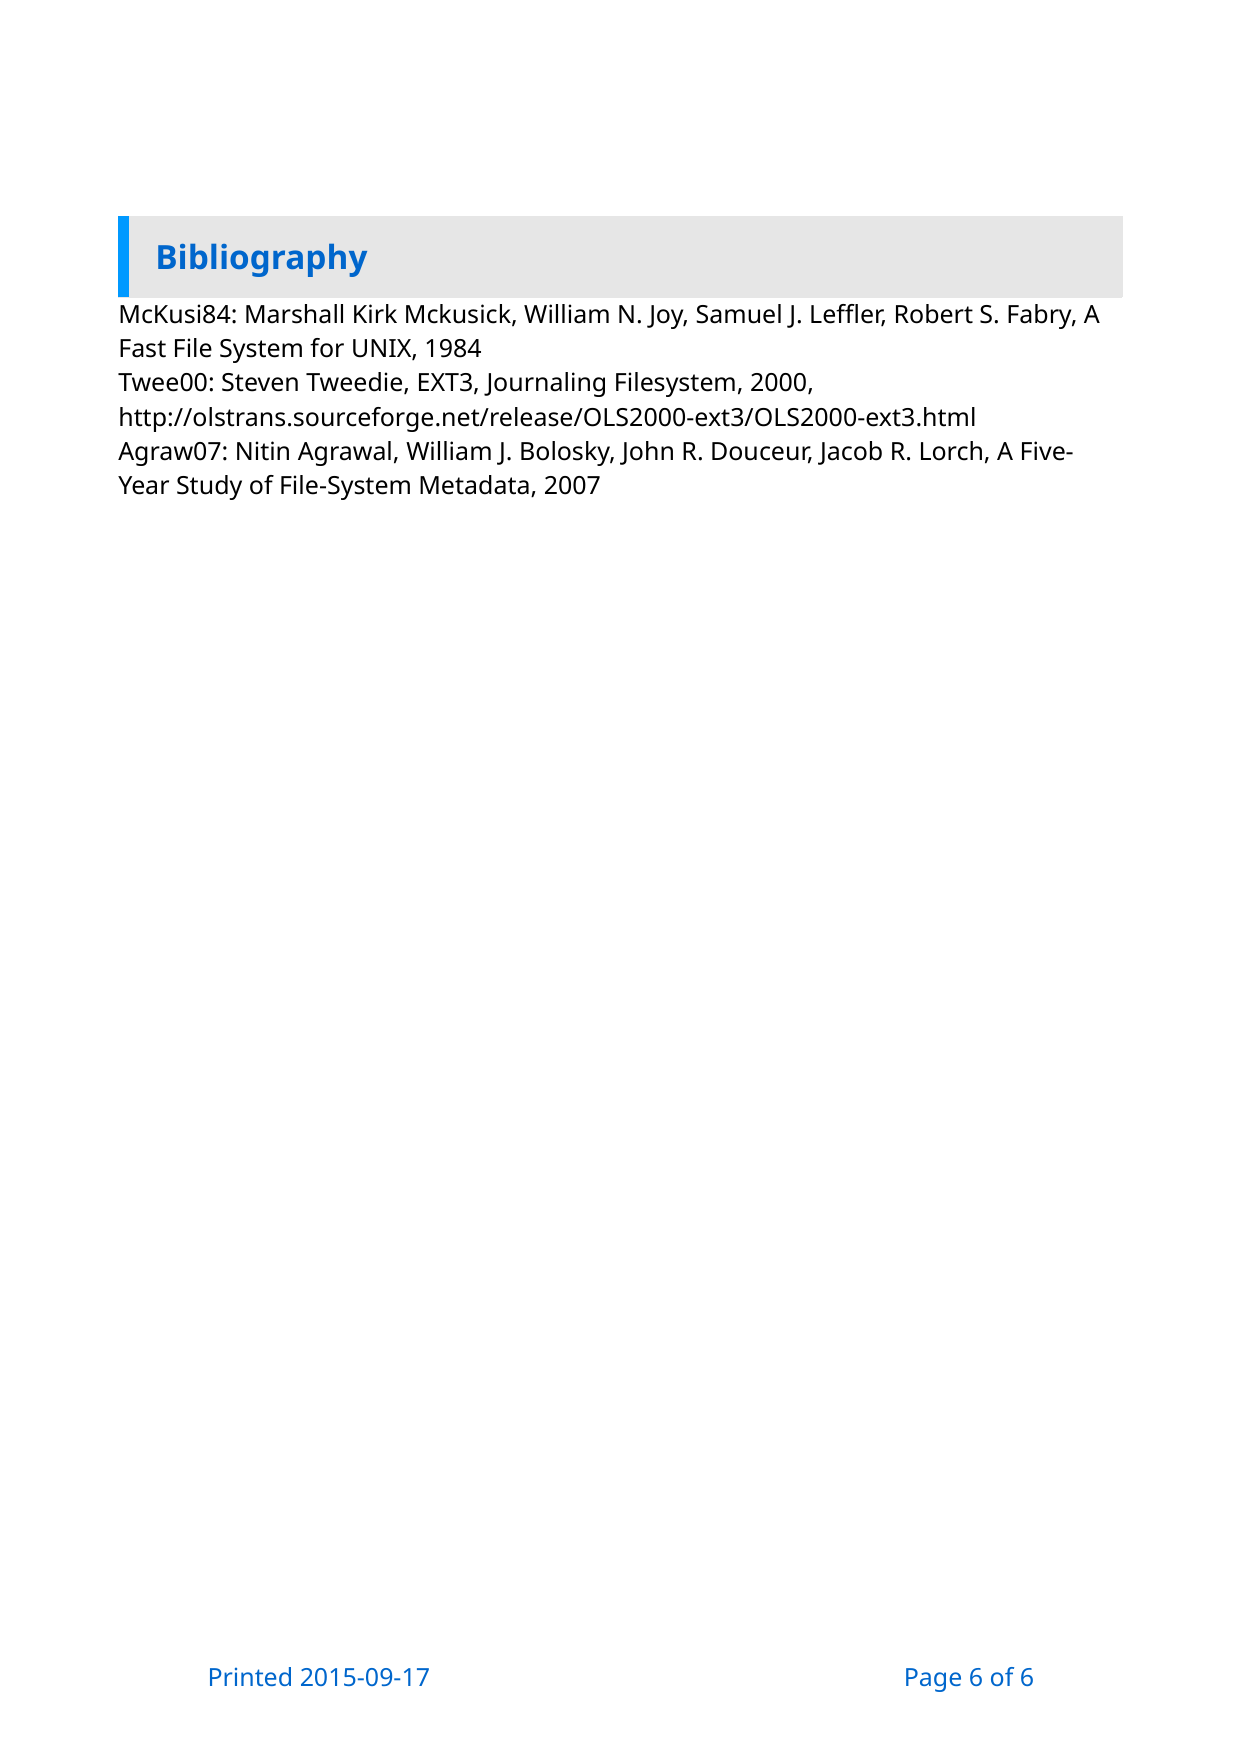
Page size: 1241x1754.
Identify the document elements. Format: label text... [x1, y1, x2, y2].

subtitle Bibliography [129, 217, 1122, 297]
text Agraw07: Nitin Agrawal, William J. Bolosky, John R. Douceur, Jacob R. Lorch, A Five-Year Study of File-System Metadata, 2007 [118, 433, 1122, 501]
text McKusi84: Marshall Kirk Mckusick, William N. Joy, Samuel J. Leffler, Robert S. Fabry, A Fast File System for UNIX, 1984 [118, 298, 1122, 365]
text Twee00: Steven Tweedie, EXT3, Journaling Filesystem, 2000, http://olstrans.sourceforge.net/release/OLS2000-ext3/OLS2000-ext3.html [118, 365, 1122, 433]
